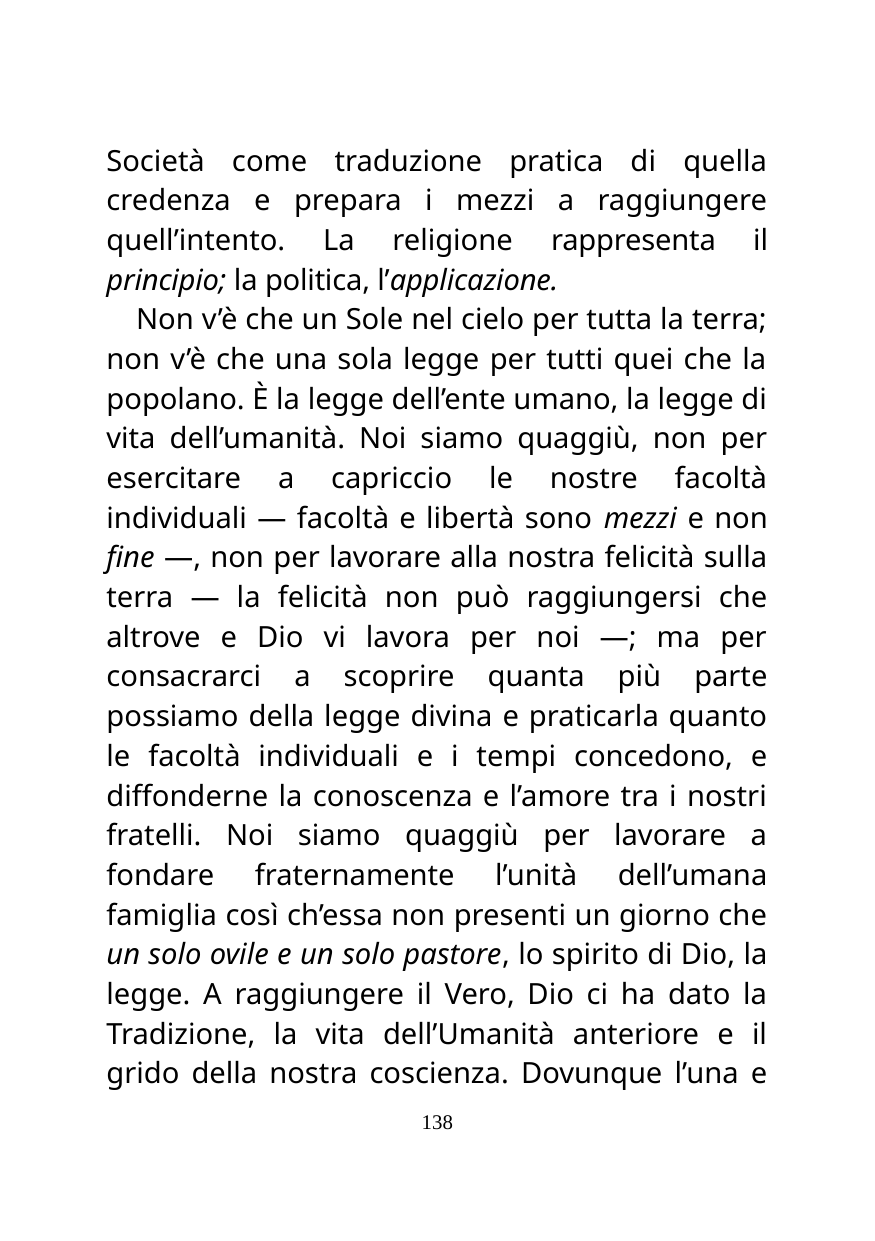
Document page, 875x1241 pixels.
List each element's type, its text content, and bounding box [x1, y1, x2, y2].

text Società come traduzione pratica di quella credenza e prepara i mezzi a raggiungere quell’intento. La religione rappresenta il principio; la politica, l’applicazione. [106, 140, 768, 298]
text Non v’è che un Sole nel cielo per tutta la terra; non v’è che una sola legge per tutti quei che la popolano. È la legge dell’ente umano, la legge di vita dell’umanità. Noi siamo quaggiù, non per esercitare a capriccio le nostre facoltà individuali — facoltà e libertà sono mezzi e non fine —, non per lavorare alla nostra felicità sulla terra — la felicità non può raggiungersi che altrove e Dio vi lavora per noi —; ma per consacrarci a scoprire quanta più parte possiamo della legge divina e praticarla quanto le facoltà individuali e i tempi concedono, e diffonderne la conoscenza e l’amore tra i nostri fratelli. Noi siamo quaggiù per lavorare a fondare fraternamente l’unità dell’umana famiglia così ch’essa non presenti un giorno che un solo ovile e un solo pastore, lo spirito di Dio, la legge. A raggiungere il Vero, Dio ci ha dato la Tradizione, la vita dell’Umanità anteriore e il grido della nostra coscienza. Dovunque l’una e [106, 298, 768, 1092]
